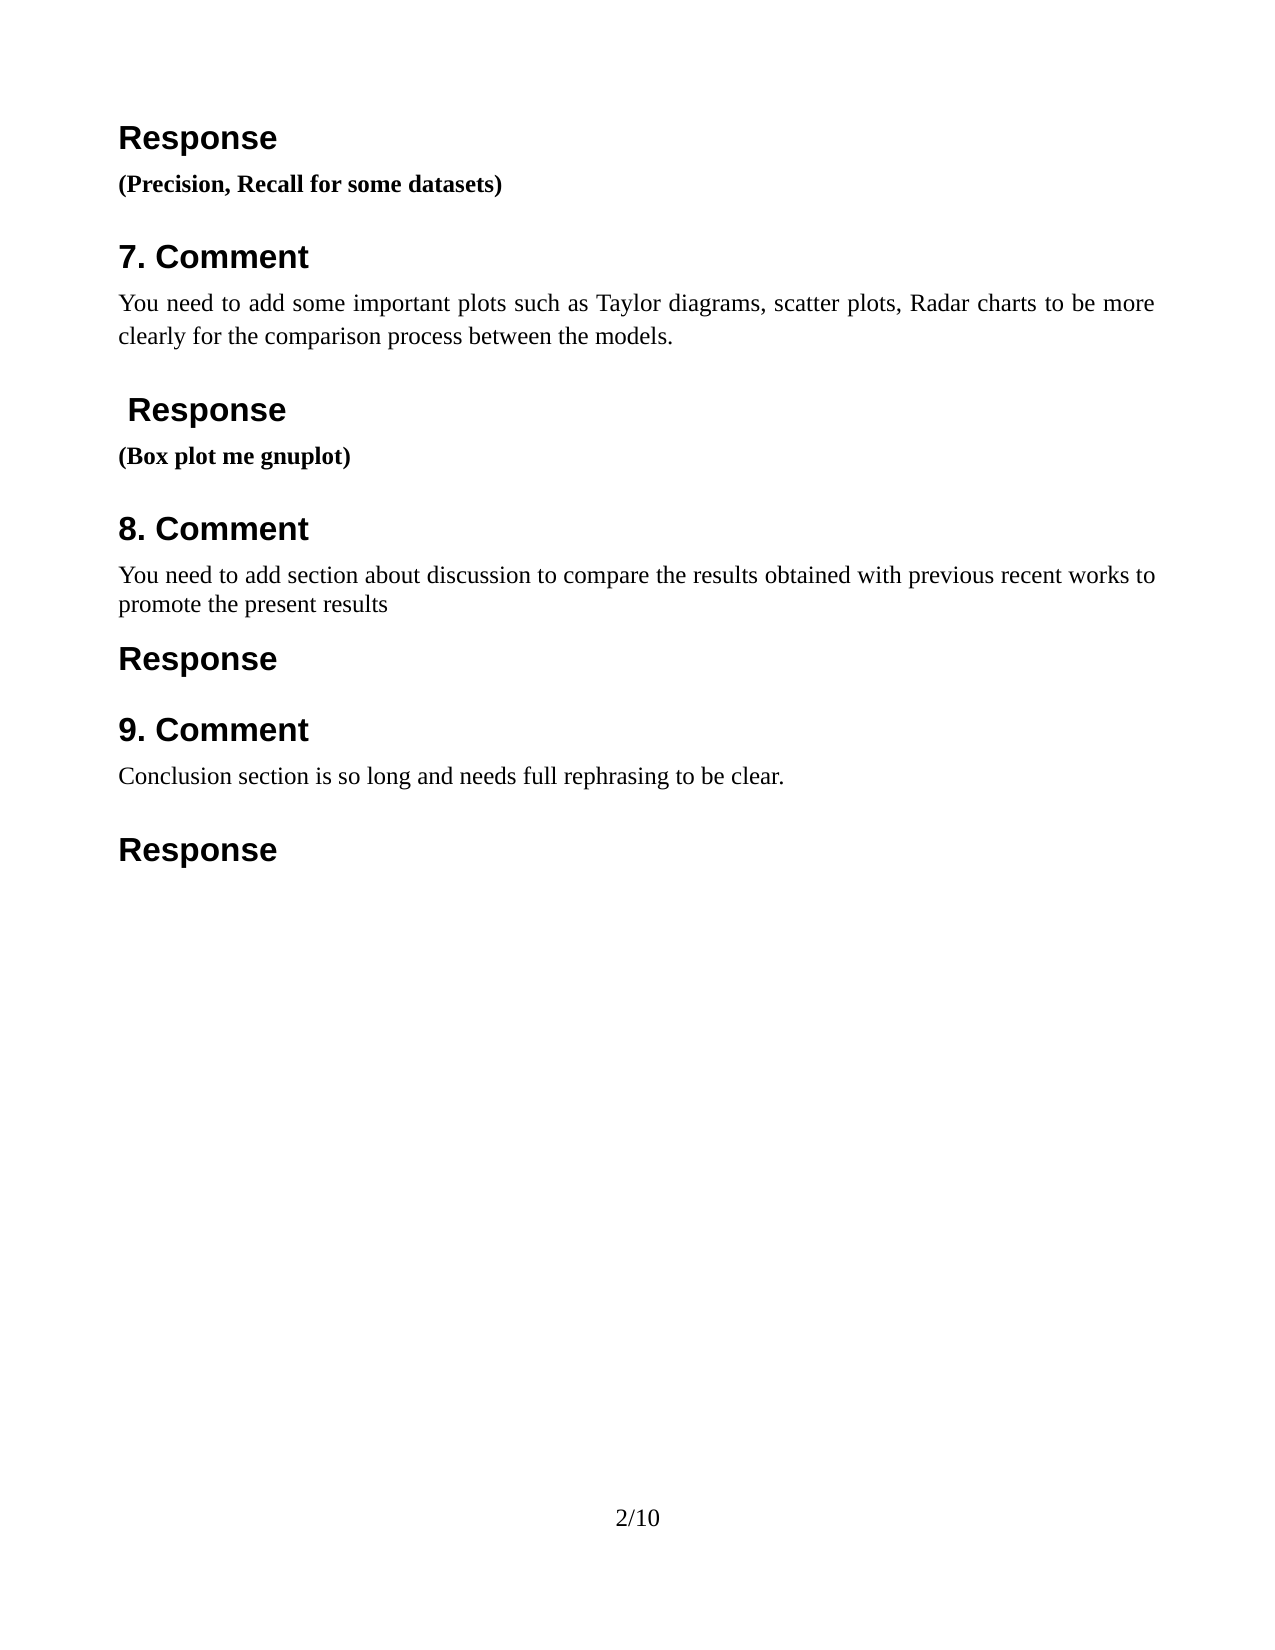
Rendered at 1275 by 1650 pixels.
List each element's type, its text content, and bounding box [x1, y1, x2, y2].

subtitle Response [118, 638, 1157, 677]
subtitle Response [118, 830, 1157, 868]
subtitle 9. Comment [118, 710, 1157, 749]
subtitle Response [118, 390, 1157, 428]
subtitle 7. Comment [118, 237, 1157, 276]
text (Precision, Recall for some datasets) [118, 169, 1157, 198]
subtitle Response [118, 118, 1157, 157]
text Conclusion section is so long and needs full rephrasing to be clear. [118, 761, 1157, 790]
text You need to add some important plots such as Taylor diagrams, scatter plots, Radar charts to be more clearly for the comparison process between the models. [118, 288, 1157, 350]
subtitle 8. Comment [118, 509, 1157, 548]
text You need to add section about discussion to compare the results obtained with previous recent works to promote the present results [118, 560, 1157, 618]
text (Box plot me gnuplot) [118, 441, 1157, 469]
